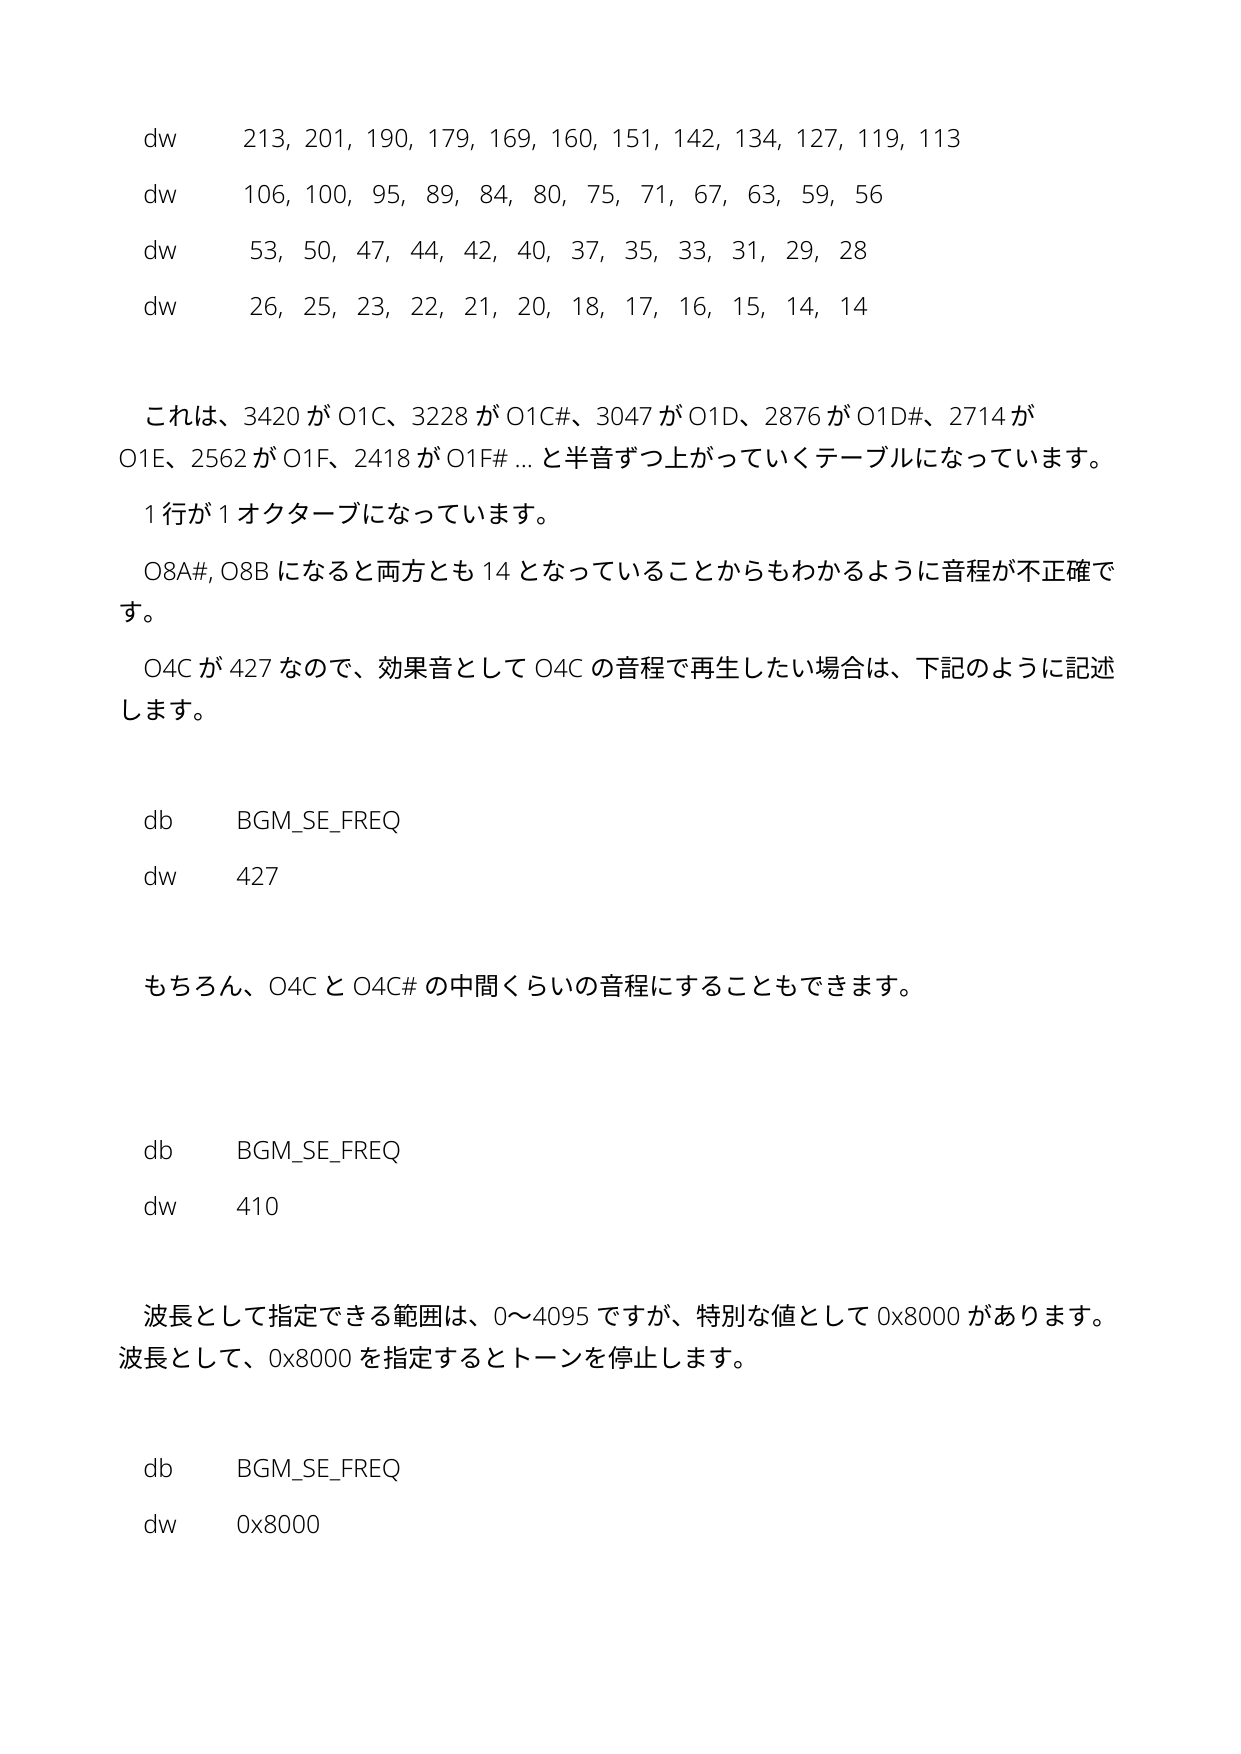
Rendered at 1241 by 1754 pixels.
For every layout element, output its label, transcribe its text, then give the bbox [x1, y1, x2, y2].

text O4C が 427 なので、効果音として O4C の音程で再生したい場合は、下記のように記述します。 [118, 649, 1122, 727]
text dw 427 [118, 857, 1122, 893]
text db BGM_SE_FREQ [118, 1448, 1122, 1485]
text もちろん、O4CとO4C# の中間くらいの音程にすることもできます。 [118, 967, 1122, 1003]
text db BGM_SE_FREQ [118, 801, 1122, 837]
text 1行が1オクターブになっています。 [118, 495, 1122, 531]
text dw 26, 25, 23, 22, 21, 20, 18, 17, 16, 15, 14, 14 [118, 287, 1122, 323]
text dw 213, 201, 190, 179, 169, 160, 151, 142, 134, 127, 119, 113 [118, 118, 1122, 154]
text dw 0x8000 [118, 1505, 1122, 1541]
text dw 106, 100, 95, 89, 84, 80, 75, 71, 67, 63, 59, 56 [118, 174, 1122, 211]
text これは、3420 が O1C、3228 が O1C#、3047がO1D、2876がO1D#、2714がO1E、2562がO1F、2418がO1F# ... と半音ずつ上がっていくテーブルになっています。 [118, 397, 1122, 475]
text 波長として指定できる範囲は、0～4095 ですが、特別な値として 0x8000 があります。波長として、0x8000 を指定するとトーンを停止します。 [118, 1297, 1122, 1375]
text O8A#, O8B になると両方とも 14 となっていることからもわかるように音程が不正確です。 [118, 551, 1122, 629]
text dw 410 [118, 1187, 1122, 1223]
text dw 53, 50, 47, 44, 42, 40, 37, 35, 33, 31, 29, 28 [118, 231, 1122, 267]
text db BGM_SE_FREQ [118, 1131, 1122, 1167]
